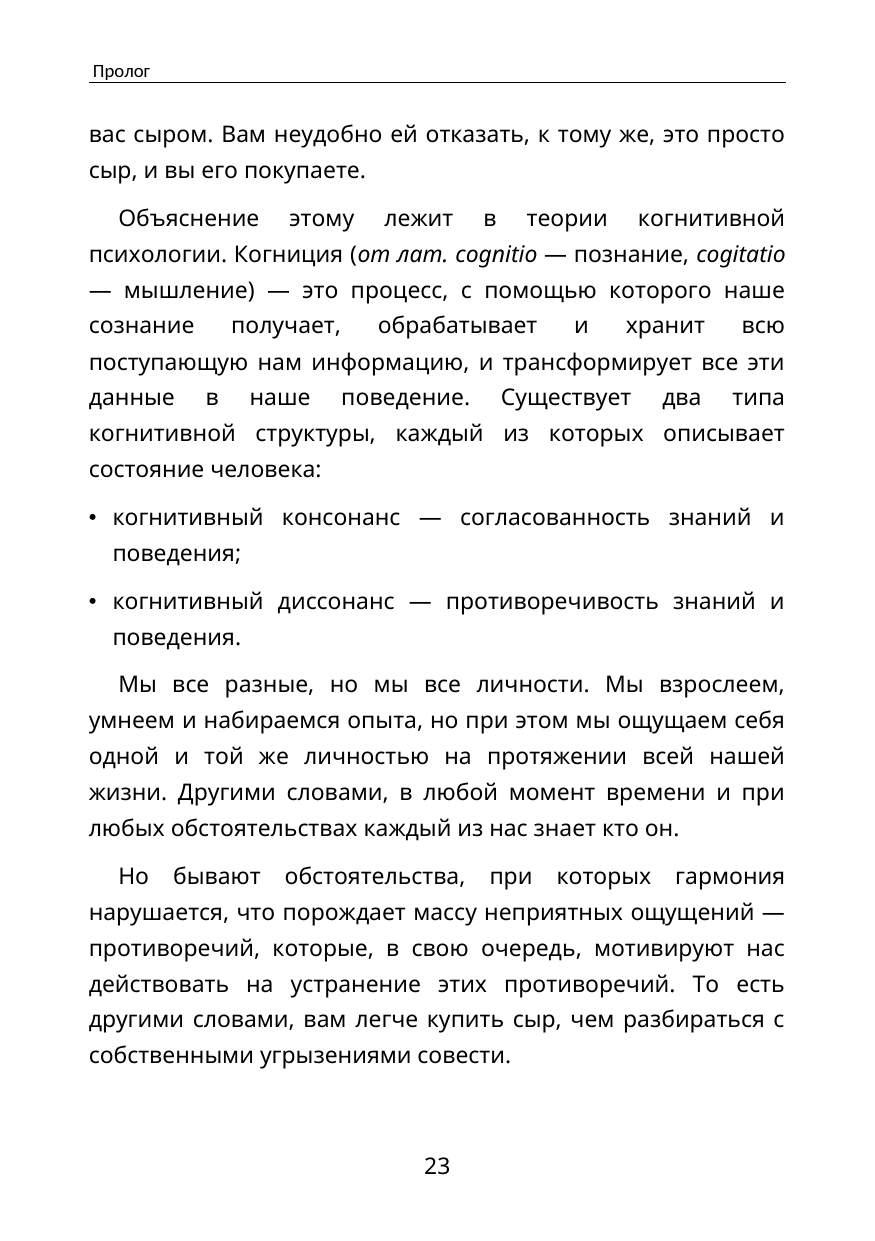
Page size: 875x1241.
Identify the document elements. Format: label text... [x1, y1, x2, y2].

text вас сыром. Вам неудобно ей отказать, к тому же, это просто сыр, и вы его покупаете. [88, 118, 786, 185]
list когнитивный диссонанс — противоречивость знаний и поведения. [88, 584, 786, 652]
text Мы все разные, но мы все личности. Мы взрослеем, умнеем и набираемся опыта, но при этом мы ощущаем себя одной и той же личностью на протяжении всей нашей жизни. Другими словами, в любой момент времени и при любых обстоятельствах каждый из нас знает кто он. [88, 668, 786, 843]
text Объяснение этому лежит в теории когнитивной психологии. Когниция (от лат. cognitio — познание, cogitatio — мышление) — это процесс, с помощью которого наше сознание получает, обрабатывает и хранит всю поступающую нам информацию, и трансформирует все эти данные в наше поведение. Существует два типа когнитивной структуры, каждый из которых описывает состояние человека: [88, 202, 786, 484]
list когнитивный консонанс — согласованность знаний и поведения; [88, 501, 786, 568]
text Но бывают обстоятельства, при которых гармония нарушается, что порождает массу неприятных ощущений — противоречий, которые, в свою очередь, мотивируют нас действовать на устранение этих противоречий. То есть другими словами, вам легче купить сыр, чем разбираться с собственными угрызениями совести. [88, 860, 786, 1071]
